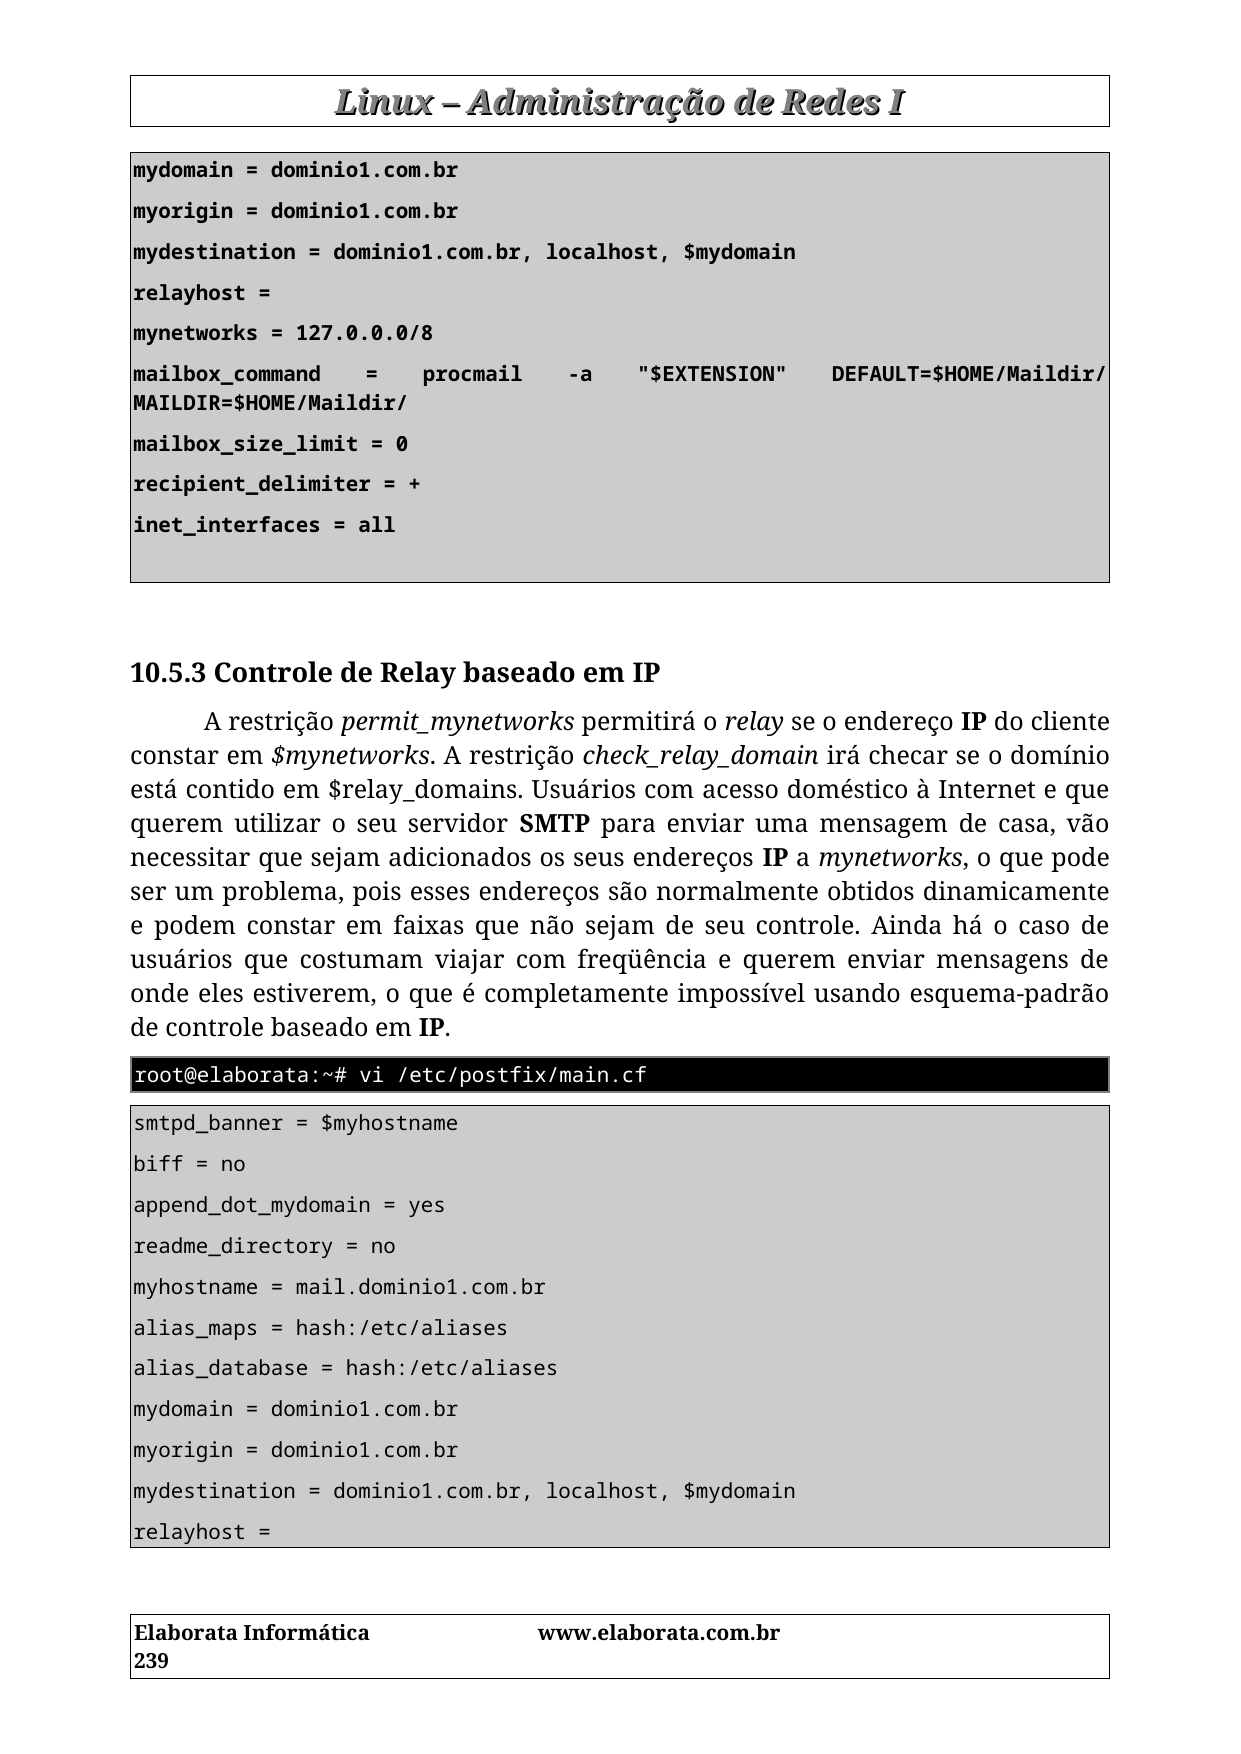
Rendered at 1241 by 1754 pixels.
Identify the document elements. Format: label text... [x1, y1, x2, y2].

text recipient_delimiter = + [131, 466, 1109, 498]
text readme_directory = no [131, 1228, 1109, 1259]
text A restrição permit_mynetworks permitirá o relay se o endereço IP do cliente constar em $mynetworks. A restrição check_relay_domain irá checar se o domínio está contido em $relay_domains. Usuários com acesso doméstico à Internet e que querem utilizar o seu servidor SMTP para enviar uma mensagem de casa, vão necessitar que sejam adicionados os seus endereços IP a mynetworks, o que pode ser um problema, pois esses endereços são normalmente obtidos dinamicamente e podem constar em faixas que não sejam de seu controle. Ainda há o caso de usuários que costumam viajar com freqüência e querem enviar mensagens de onde eles estiverem, o que é completamente impossível usando esquema-padrão de controle baseado em IP. [130, 703, 1110, 1044]
text mydestination = dominio1.com.br, localhost, $mydomain [131, 234, 1109, 265]
text myorigin = dominio1.com.br [131, 1432, 1109, 1464]
text relayhost = [131, 1514, 1109, 1547]
text alias_database = hash:/etc/aliases [131, 1350, 1109, 1382]
text mydomain = dominio1.com.br [131, 153, 1109, 184]
text biff = no [131, 1146, 1109, 1178]
subtitle Controle de Relay baseado em IP [130, 654, 1110, 691]
text inet_interfaces = all [131, 507, 1109, 539]
text append_dot_mydomain = yes [131, 1187, 1109, 1219]
text mydestination = dominio1.com.br, localhost, $mydomain [131, 1473, 1109, 1504]
text smtpd_banner = $myhostname [131, 1106, 1109, 1137]
text mynetworks = 127.0.0.0/8 [131, 315, 1109, 347]
text myorigin = dominio1.com.br [131, 193, 1109, 224]
text root@elaborata:~# vi /etc/postfix/main.cf [132, 1058, 1108, 1091]
text relayhost = [131, 274, 1109, 306]
text alias_maps = hash:/etc/aliases [131, 1309, 1109, 1341]
text mydomain = dominio1.com.br [131, 1391, 1109, 1423]
text mailbox_command = procmail -a "$EXTENSION" DEFAULT=$HOME/Maildir/ MAILDIR=$HOME/Maildir/ [131, 356, 1109, 416]
text mailbox_size_limit = 0 [131, 426, 1109, 457]
text myhostname = mail.dominio1.com.br [131, 1269, 1109, 1300]
